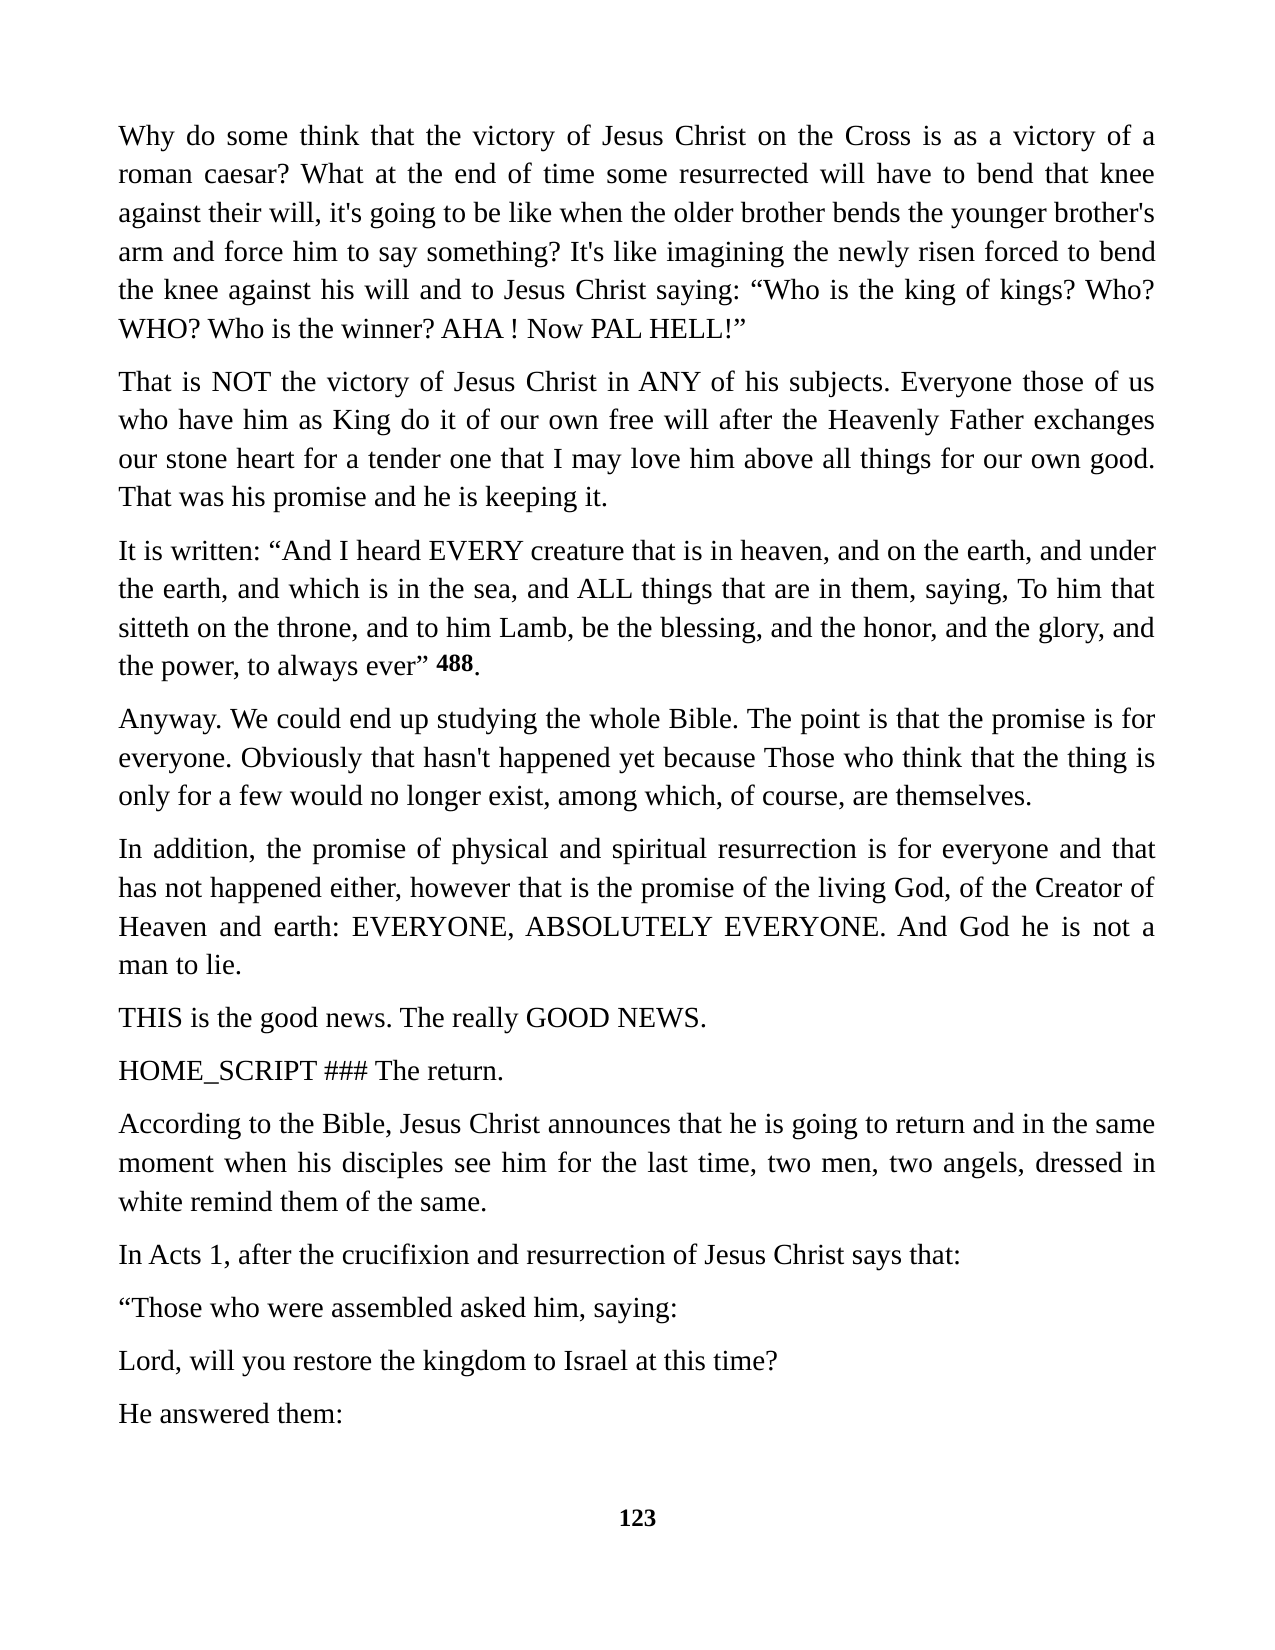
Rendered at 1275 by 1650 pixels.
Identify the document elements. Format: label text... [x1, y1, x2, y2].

text HOME_SCRIPT ### The return. [118, 1053, 1157, 1087]
text In addition, the promise of physical and spiritual resurrection is for everyone and that has not happened either, however that is the promise of the living God, of the Creator of Heaven and earth: EVERYONE, ABSOLUTELY EVERYONE. And God he is not a man to lie. [118, 832, 1157, 981]
text THIS is the good news. The really GOOD NEWS. [118, 1000, 1157, 1034]
text Why do some think that the victory of Jesus Christ on the Cross is as a victory of a roman caesar? What at the end of time some resurrected will have to bend that knee against their will, it's going to be like when the older brother bends the younger brother's arm and force him to say something? It's like imagining the newly risen forced to bend the knee against his will and to Jesus Christ saying: “Who is the king of kings? Who? WHO? Who is the winner? AHA ! Now PAL HELL!” [118, 118, 1157, 344]
text Lord, will you restore the kingdom to Israel at this time? [118, 1343, 1157, 1377]
text According to the Bible, Jesus Christ announces that he is going to return and in the same moment when his disciples see him for the last time, two men, two angels, dressed in white remind them of the same. [118, 1107, 1157, 1217]
text He answered them: [118, 1396, 1157, 1430]
text Anyway. We could end up studying the whole Bible. The point is that the promise is for everyone. Obviously that hasn't happened yet because Those who think that the thing is only for a few would no longer exist, among which, of course, are themselves. [118, 701, 1157, 812]
text In Acts 1, after the crucifixion and resurrection of Jesus Christ says that: [118, 1237, 1157, 1270]
text It is written: “And I heard EVERY creature that is in heaven, and on the earth, and under the earth, and which is in the sea, and ALL things that are in them, saying, To him that sitteth on the throne, and to him Lamb, be the blessing, and the honor, and the glory, and the power, to always ever” . [118, 533, 1157, 682]
text That is NOT the victory of Jesus Christ in ANY of his subjects. Everyone those of us who have him as King do it of our own free will after the Heavenly Father exchanges our stone heart for a tender one that I may love him above all things for our own good. That was his promise and he is keeping it. [118, 364, 1157, 513]
text “Those who were assembled asked him, saying: [118, 1290, 1157, 1323]
